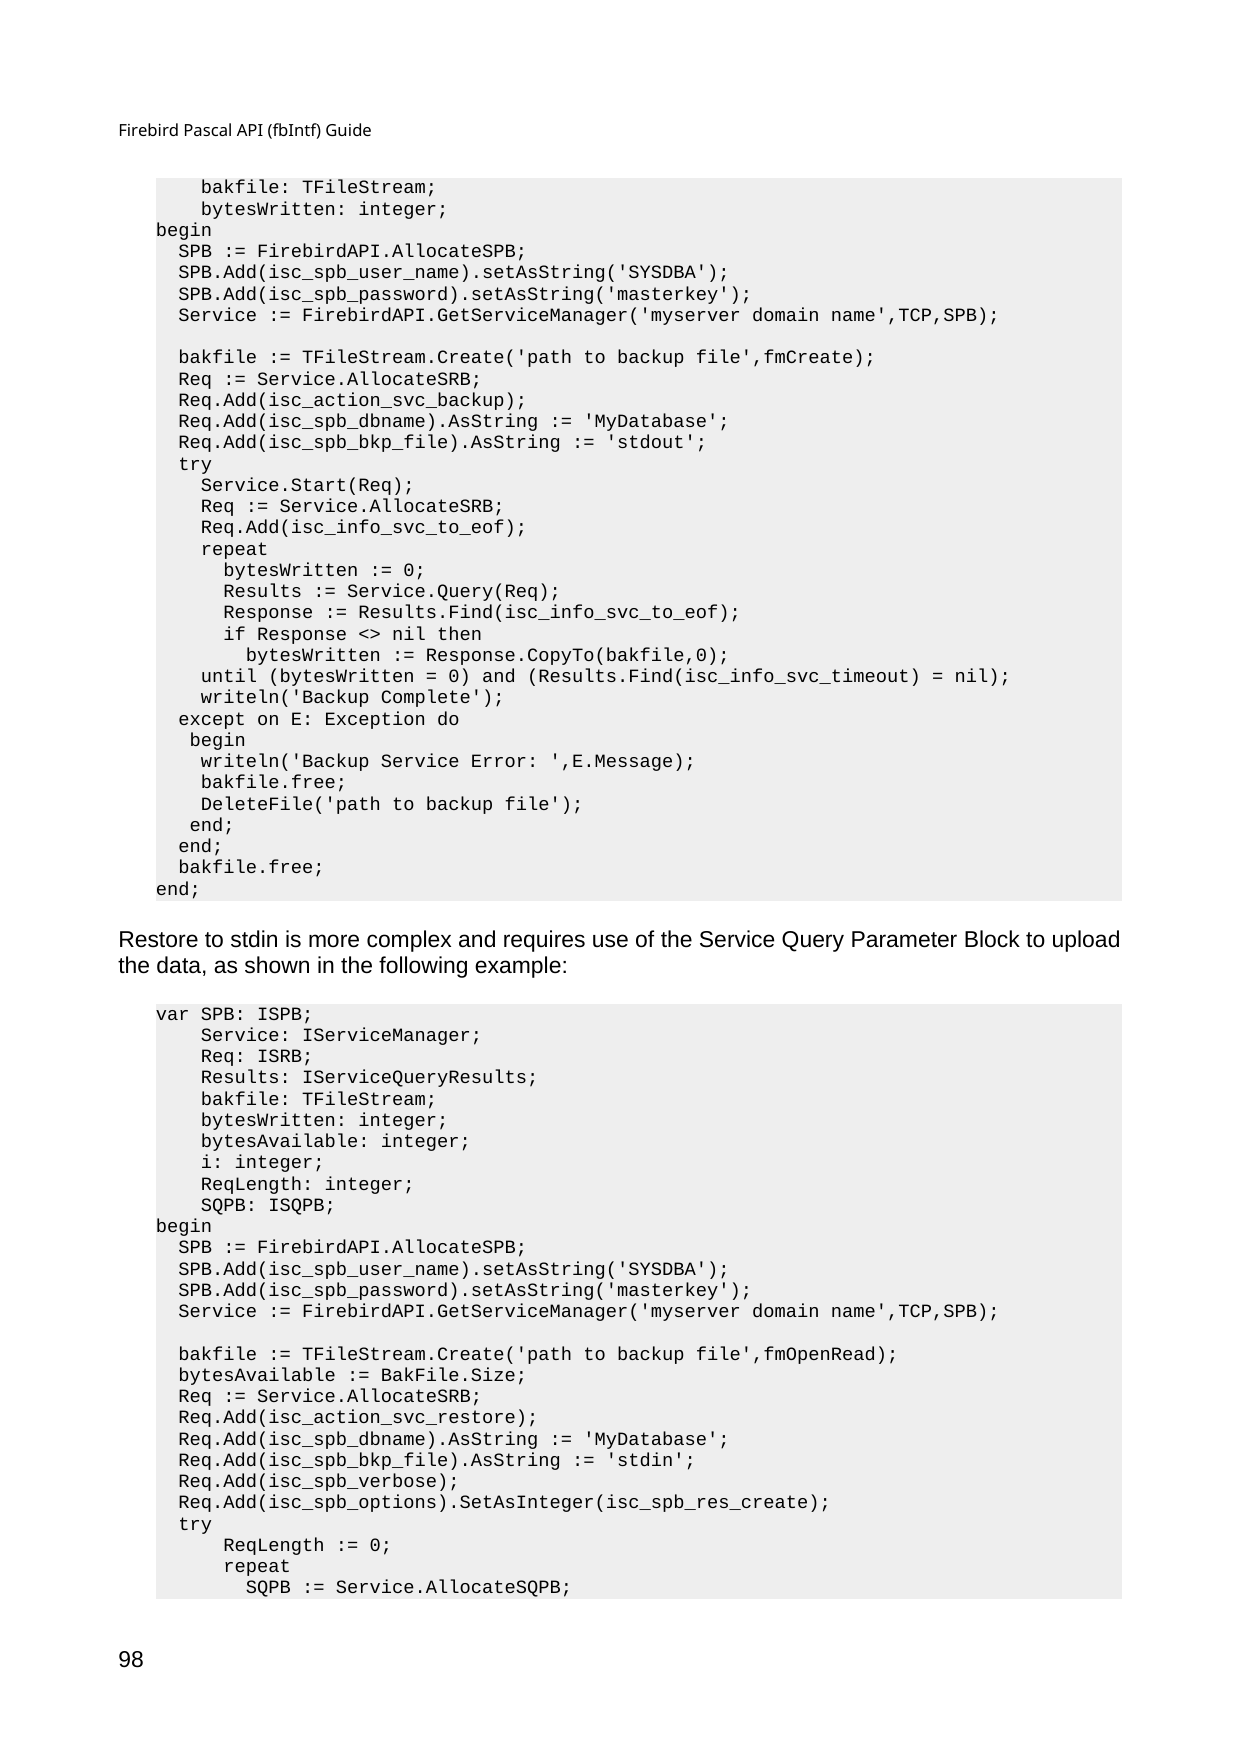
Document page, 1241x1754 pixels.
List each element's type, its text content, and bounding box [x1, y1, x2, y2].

text begin [156, 1217, 1122, 1238]
text Req.Add(isc_spb_dbname).AsString := 'MyDatabase'; [156, 412, 1122, 433]
text ReqLength := 0; [156, 1536, 1122, 1557]
text Req.Add(isc_spb_bkp_file).AsString := 'stdout'; [156, 433, 1122, 454]
text bytesWritten: integer; [156, 199, 1122, 221]
text bakfile := TFileStream.Create('path to backup file',fmCreate); [156, 348, 1122, 369]
text end; [156, 837, 1122, 858]
text if Response <> nil then [156, 624, 1122, 646]
text bakfile := TFileStream.Create('path to backup file',fmOpenRead); [156, 1344, 1122, 1366]
text Req.Add(isc_spb_options).SetAsInteger(isc_spb_res_create); [156, 1493, 1122, 1514]
text try [156, 1514, 1122, 1536]
text begin [156, 731, 1122, 752]
text ReqLength: integer; [156, 1174, 1122, 1196]
text repeat [156, 539, 1122, 561]
text until (bytesWritten = 0) and (Results.Find(isc_info_svc_timeout) = nil); [156, 667, 1122, 688]
text Req.Add(isc_spb_bkp_file).AsString := 'stdin'; [156, 1451, 1122, 1472]
text repeat [156, 1557, 1122, 1578]
text Req.Add(isc_action_svc_backup); [156, 391, 1122, 412]
text Req.Add(isc_action_svc_restore); [156, 1408, 1122, 1429]
text try [156, 454, 1122, 476]
text bytesAvailable := BakFile.Size; [156, 1366, 1122, 1387]
text bytesWritten := 0; [156, 561, 1122, 582]
text bakfile.free; [156, 858, 1122, 879]
text writeln('Backup Service Error: ',E.Message); [156, 752, 1122, 773]
text bakfile: TFileStream; [156, 178, 1122, 199]
text Service := FirebirdAPI.GetServiceManager('myserver domain name',TCP,SPB); [156, 1302, 1122, 1323]
text DeleteFile('path to backup file'); [156, 794, 1122, 816]
text Req := Service.AllocateSRB; [156, 1387, 1122, 1408]
text Req.Add(isc_spb_dbname).AsString := 'MyDatabase'; [156, 1429, 1122, 1451]
text end; [156, 879, 1122, 901]
text Restore to stdin is more complex and requires use of the Service Query Parameter Block to upload the data, as shown in the following example: [118, 926, 1122, 979]
text bytesWritten := Response.CopyTo(bakfile,0); [156, 646, 1122, 667]
text SPB.Add(isc_spb_user_name).setAsString('SYSDBA'); [156, 263, 1122, 284]
text except on E: Exception do [156, 709, 1122, 731]
text SQPB: ISQPB; [156, 1196, 1122, 1217]
text Req.Add(isc_info_svc_to_eof); [156, 518, 1122, 539]
text SPB := FirebirdAPI.AllocateSPB; [156, 1238, 1122, 1259]
text end; [156, 816, 1122, 837]
text SPB.Add(isc_spb_password).setAsString('masterkey'); [156, 1281, 1122, 1302]
text bakfile.free; [156, 773, 1122, 794]
text Service: IServiceManager; [156, 1026, 1122, 1047]
text Results: IServiceQueryResults; [156, 1068, 1122, 1089]
text Service := FirebirdAPI.GetServiceManager('myserver domain name',TCP,SPB); [156, 306, 1122, 327]
text var SPB: ISPB; [156, 1004, 1122, 1026]
text Service.Start(Req); [156, 476, 1122, 497]
text Response := Results.Find(isc_info_svc_to_eof); [156, 603, 1122, 624]
text Results := Service.Query(Req); [156, 582, 1122, 603]
text Req := Service.AllocateSRB; [156, 369, 1122, 391]
text i: integer; [156, 1153, 1122, 1174]
text Req.Add(isc_spb_verbose); [156, 1472, 1122, 1493]
text Req: ISRB; [156, 1047, 1122, 1068]
text SPB := FirebirdAPI.AllocateSPB; [156, 242, 1122, 263]
text bytesWritten: integer; [156, 1111, 1122, 1132]
text Req := Service.AllocateSRB; [156, 497, 1122, 518]
text SPB.Add(isc_spb_password).setAsString('masterkey'); [156, 284, 1122, 306]
text SQPB := Service.AllocateSQPB; [156, 1578, 1122, 1599]
text writeln('Backup Complete'); [156, 688, 1122, 709]
text SPB.Add(isc_spb_user_name).setAsString('SYSDBA'); [156, 1259, 1122, 1281]
text bakfile: TFileStream; [156, 1089, 1122, 1111]
text begin [156, 221, 1122, 242]
text bytesAvailable: integer; [156, 1132, 1122, 1153]
